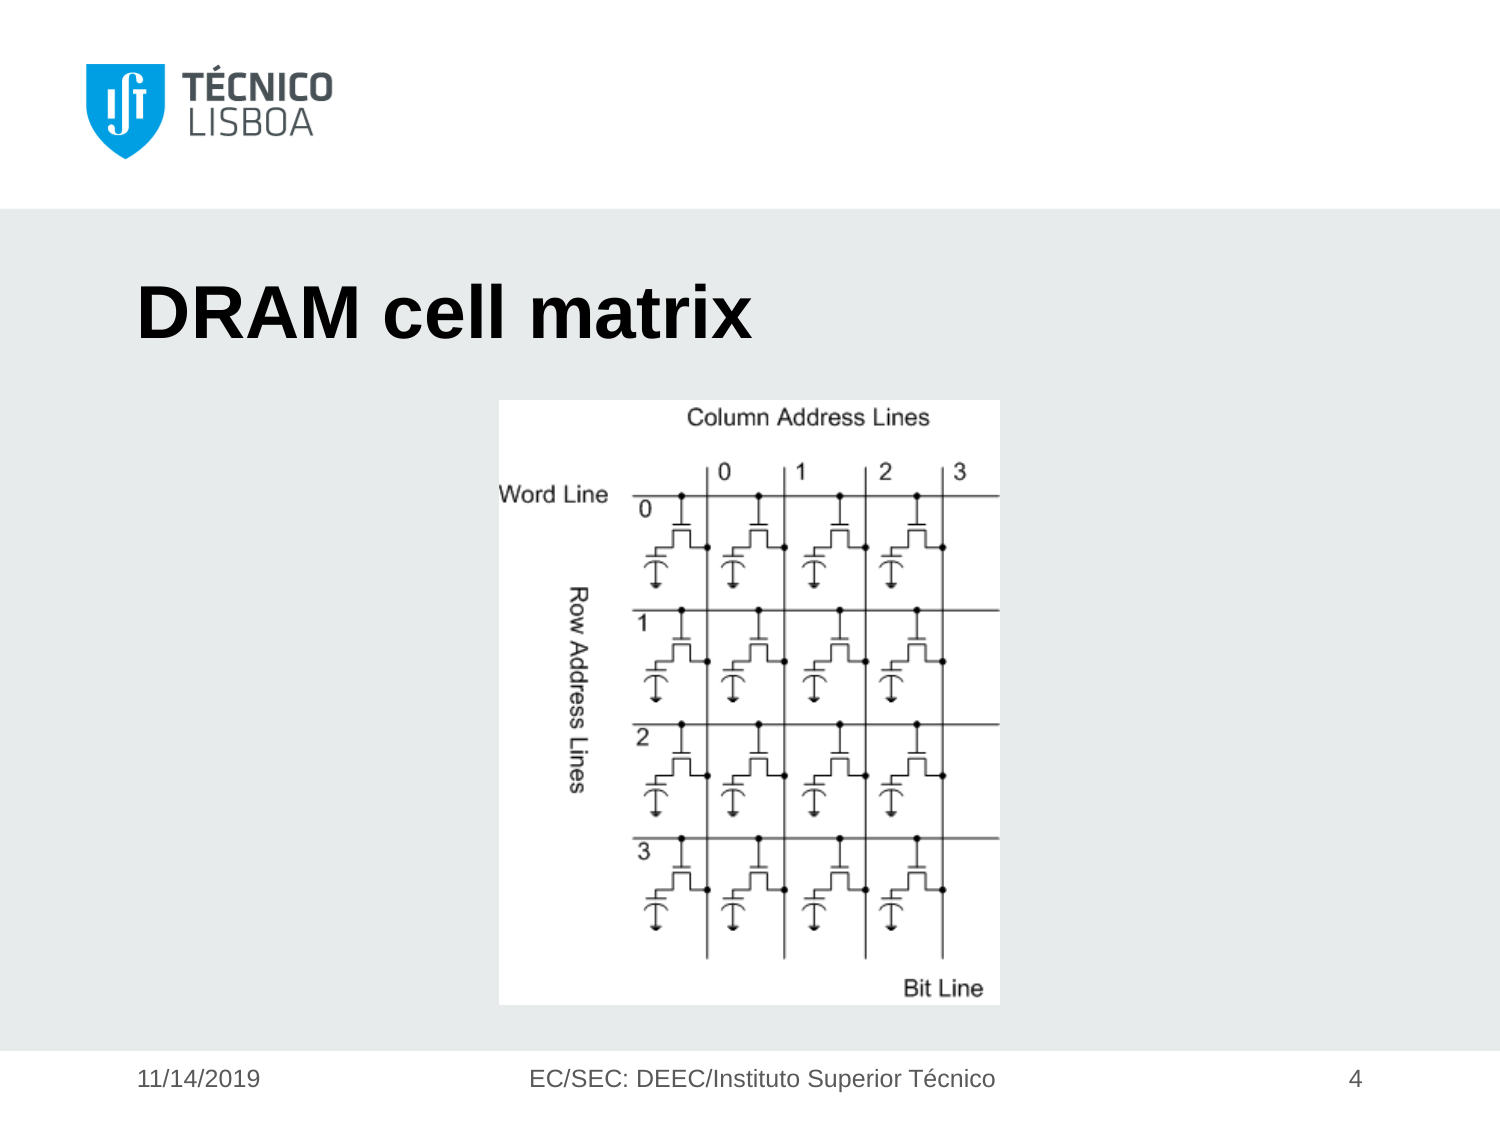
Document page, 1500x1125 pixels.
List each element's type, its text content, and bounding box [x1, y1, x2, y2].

picture [0, 0, 1500, 1125]
title DRAM cell matrix [121, 237, 1378, 381]
footer EC/SEC: DEEC/Instituto Superior Técnico [512, 1052, 1021, 1103]
slide_number [1077, 1052, 1378, 1103]
slide_number 11/14/2019 [121, 1052, 425, 1103]
